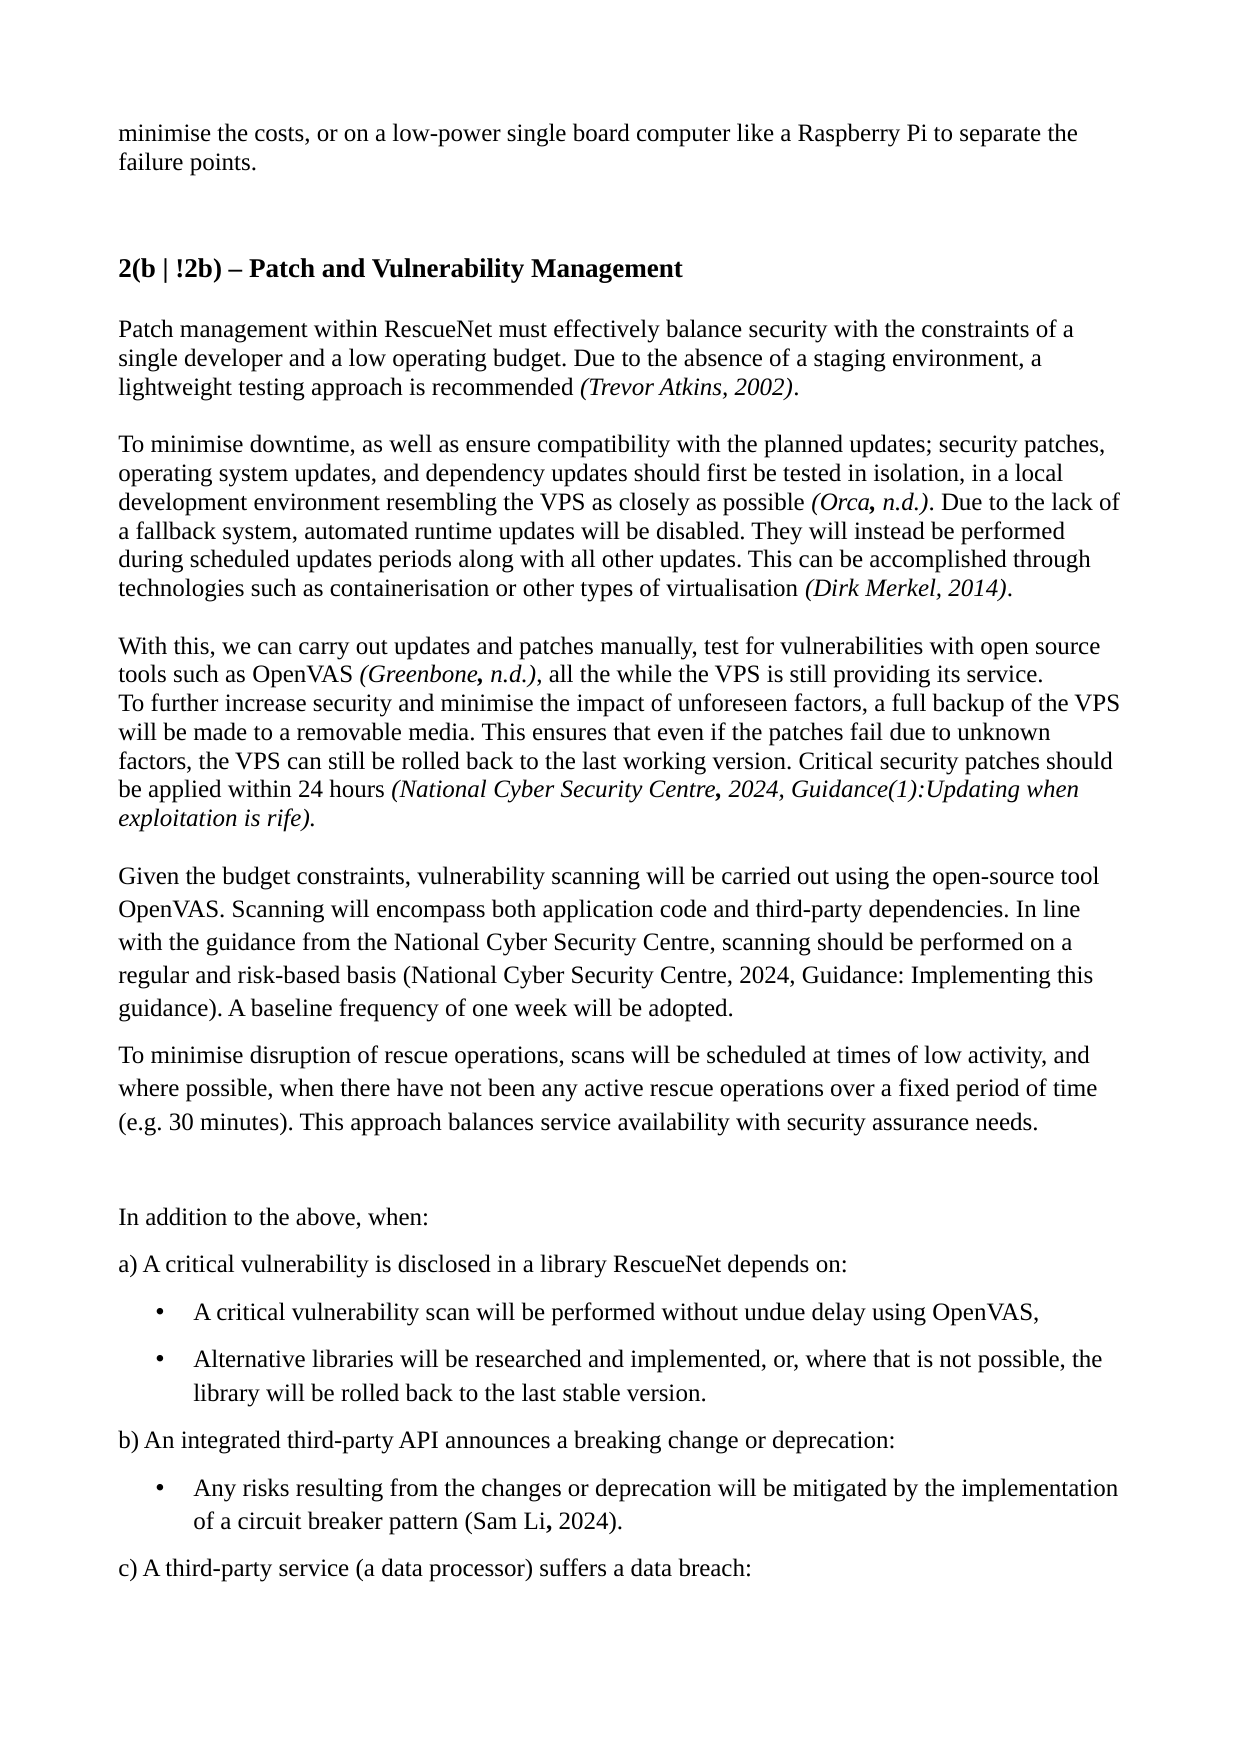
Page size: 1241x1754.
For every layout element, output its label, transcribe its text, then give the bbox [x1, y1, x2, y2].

list Alternative libraries will be researched and implemented, or, where that is not possible, the library will be rolled back to the last stable version. [156, 1344, 1122, 1406]
text To minimise downtime, as well as ensure compatibility with the planned updates; security patches, operating system updates, and dependency updates should first be tested in isolation, in a local development environment resembling the VPS as closely as possible (Orca, n.d.). Due to the lack of a fallback system, automated runtime updates will be disabled. They will instead be performed during scheduled updates periods along with all other updates. This can be accomplished through technologies such as containerisation or other types of virtualisation (Dirk Merkel, 2014). [118, 429, 1122, 602]
list Any risks resulting from the changes or deprecation will be mitigated by the implementation of a circuit breaker pattern (Sam Li, 2024). [156, 1473, 1122, 1534]
text c) A third-party service (a data processor) suffers a data breach: [118, 1553, 1122, 1582]
text a) A critical vulnerability is disclosed in a library RescueNet depends on: [118, 1249, 1122, 1278]
text To further increase security and minimise the impact of unforeseen factors, a full backup of the VPS will be made to a removable media. This ensures that even if the patches fail due to unknown factors, the VPS can still be rolled back to the last working version. Critical security patches should be applied within 24 hours (National Cyber Security Centre, 2024, Guidance(1):Updating when exploitation is rife). [118, 688, 1122, 832]
text b) An integrated third-party API announces a breaking change or deprecation: [118, 1425, 1122, 1454]
text Patch management within RescueNet must effectively balance security with the constraints of a single developer and a low operating budget. Due to the absence of a staging environment, a lightweight testing approach is recommended (Trevor Atkins, 2002). [118, 314, 1122, 401]
text minimise the costs, or on a low-power single board computer like a Raspberry Pi to separate the failure points. [118, 118, 1122, 176]
text 2(b | !2b) – Patch and Vulnerability Management [118, 252, 1122, 283]
list A critical vulnerability scan will be performed without undue delay using OpenVAS, [156, 1297, 1122, 1326]
text Given the budget constraints, vulnerability scanning will be carried out using the open-source tool OpenVAS. Scanning will encompass both application code and third-party dependencies. In line with the guidance from the National Cyber Security Centre, scanning should be performed on a regular and risk-based basis (National Cyber Security Centre, 2024, Guidance: Implementing this guidance). A baseline frequency of one week will be adopted. [118, 861, 1122, 1022]
text In addition to the above, when: [118, 1202, 1122, 1231]
text With this, we can carry out updates and patches manually, test for vulnerabilities with open source tools such as OpenVAS (Greenbone, n.d.), all the while the VPS is still providing its service. [118, 631, 1122, 688]
text To minimise disruption of rescue operations, scans will be scheduled at times of low activity, and where possible, when there have not been any active rescue operations over a fixed period of time (e.g. 30 minutes). This approach balances service availability with security assurance needs. [118, 1041, 1122, 1135]
